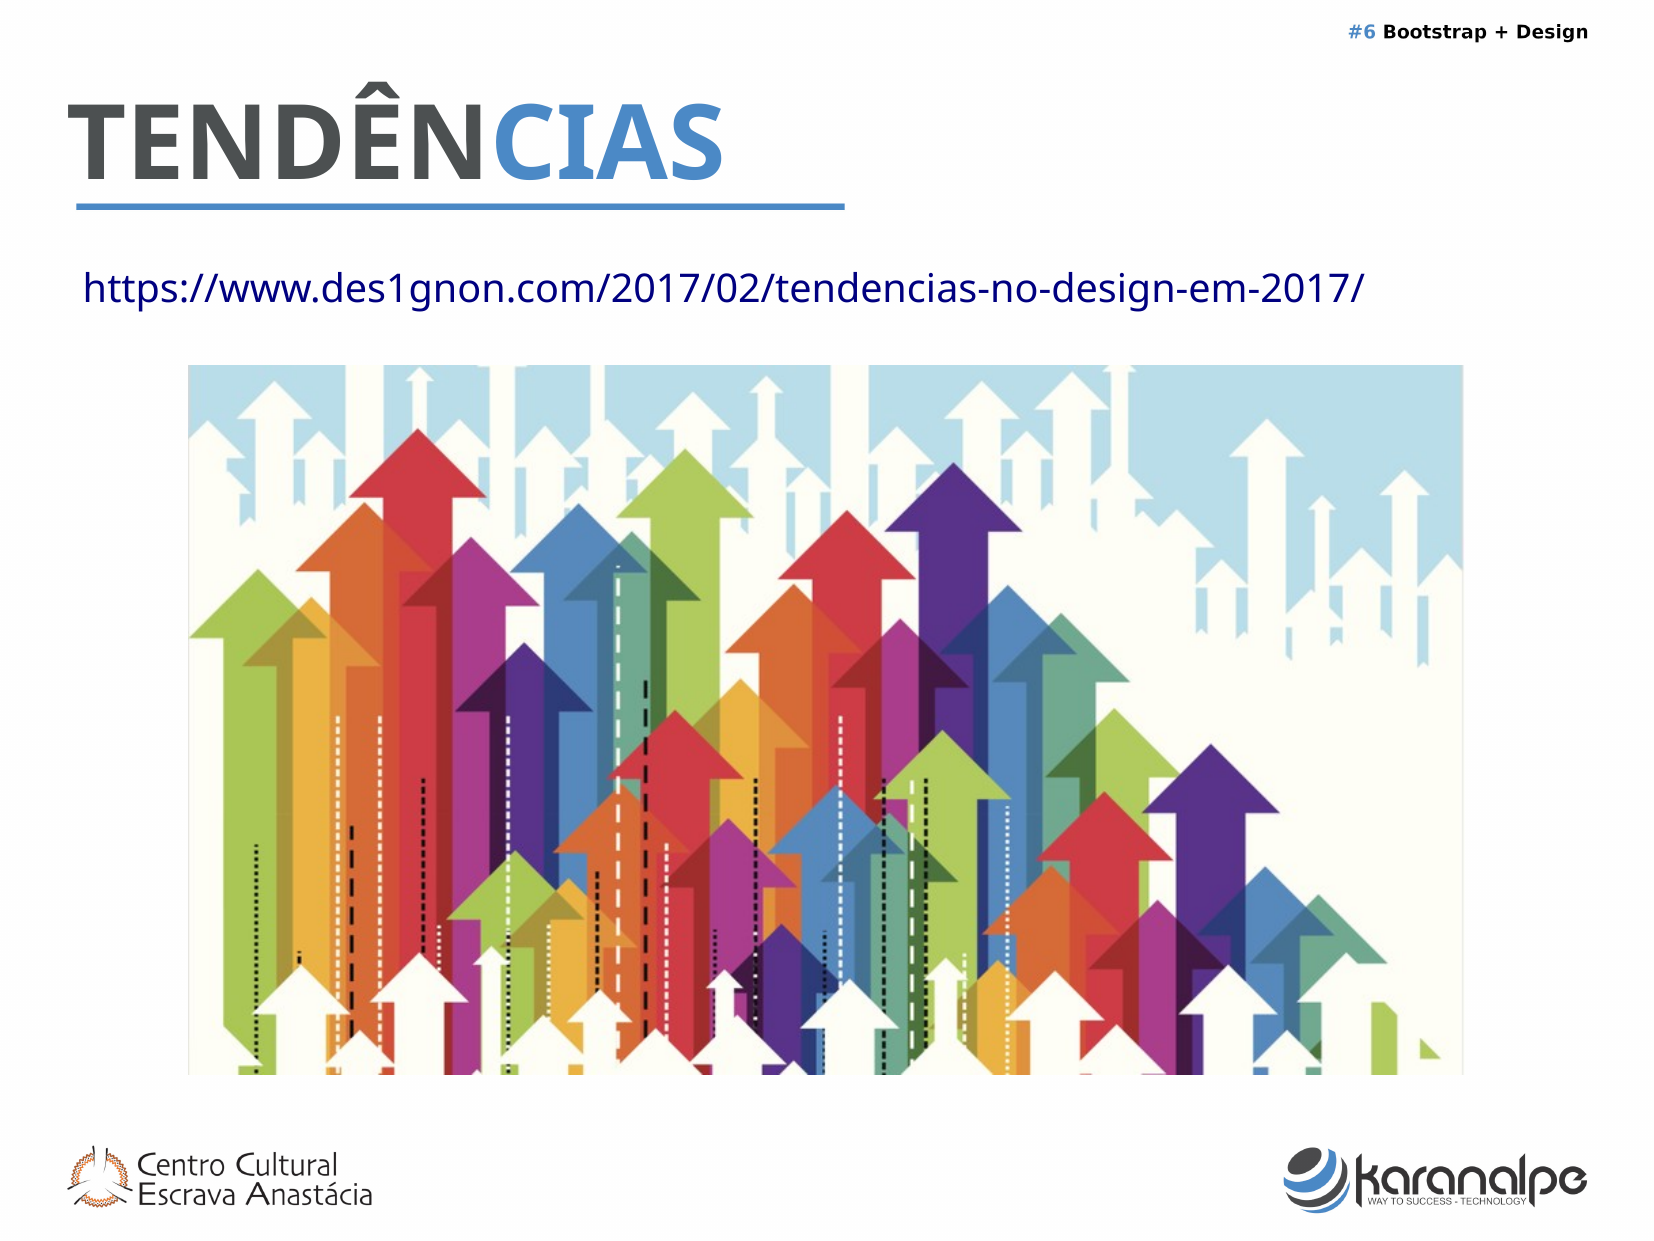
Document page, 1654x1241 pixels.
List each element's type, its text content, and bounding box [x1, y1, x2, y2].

list https://www.des1gnon.com/2017/02/tendencias-no-design-em-2017/ [82, 260, 1583, 467]
title TENDÊNCIAS [66, 35, 1555, 243]
picture [0, 0, 1654, 1241]
